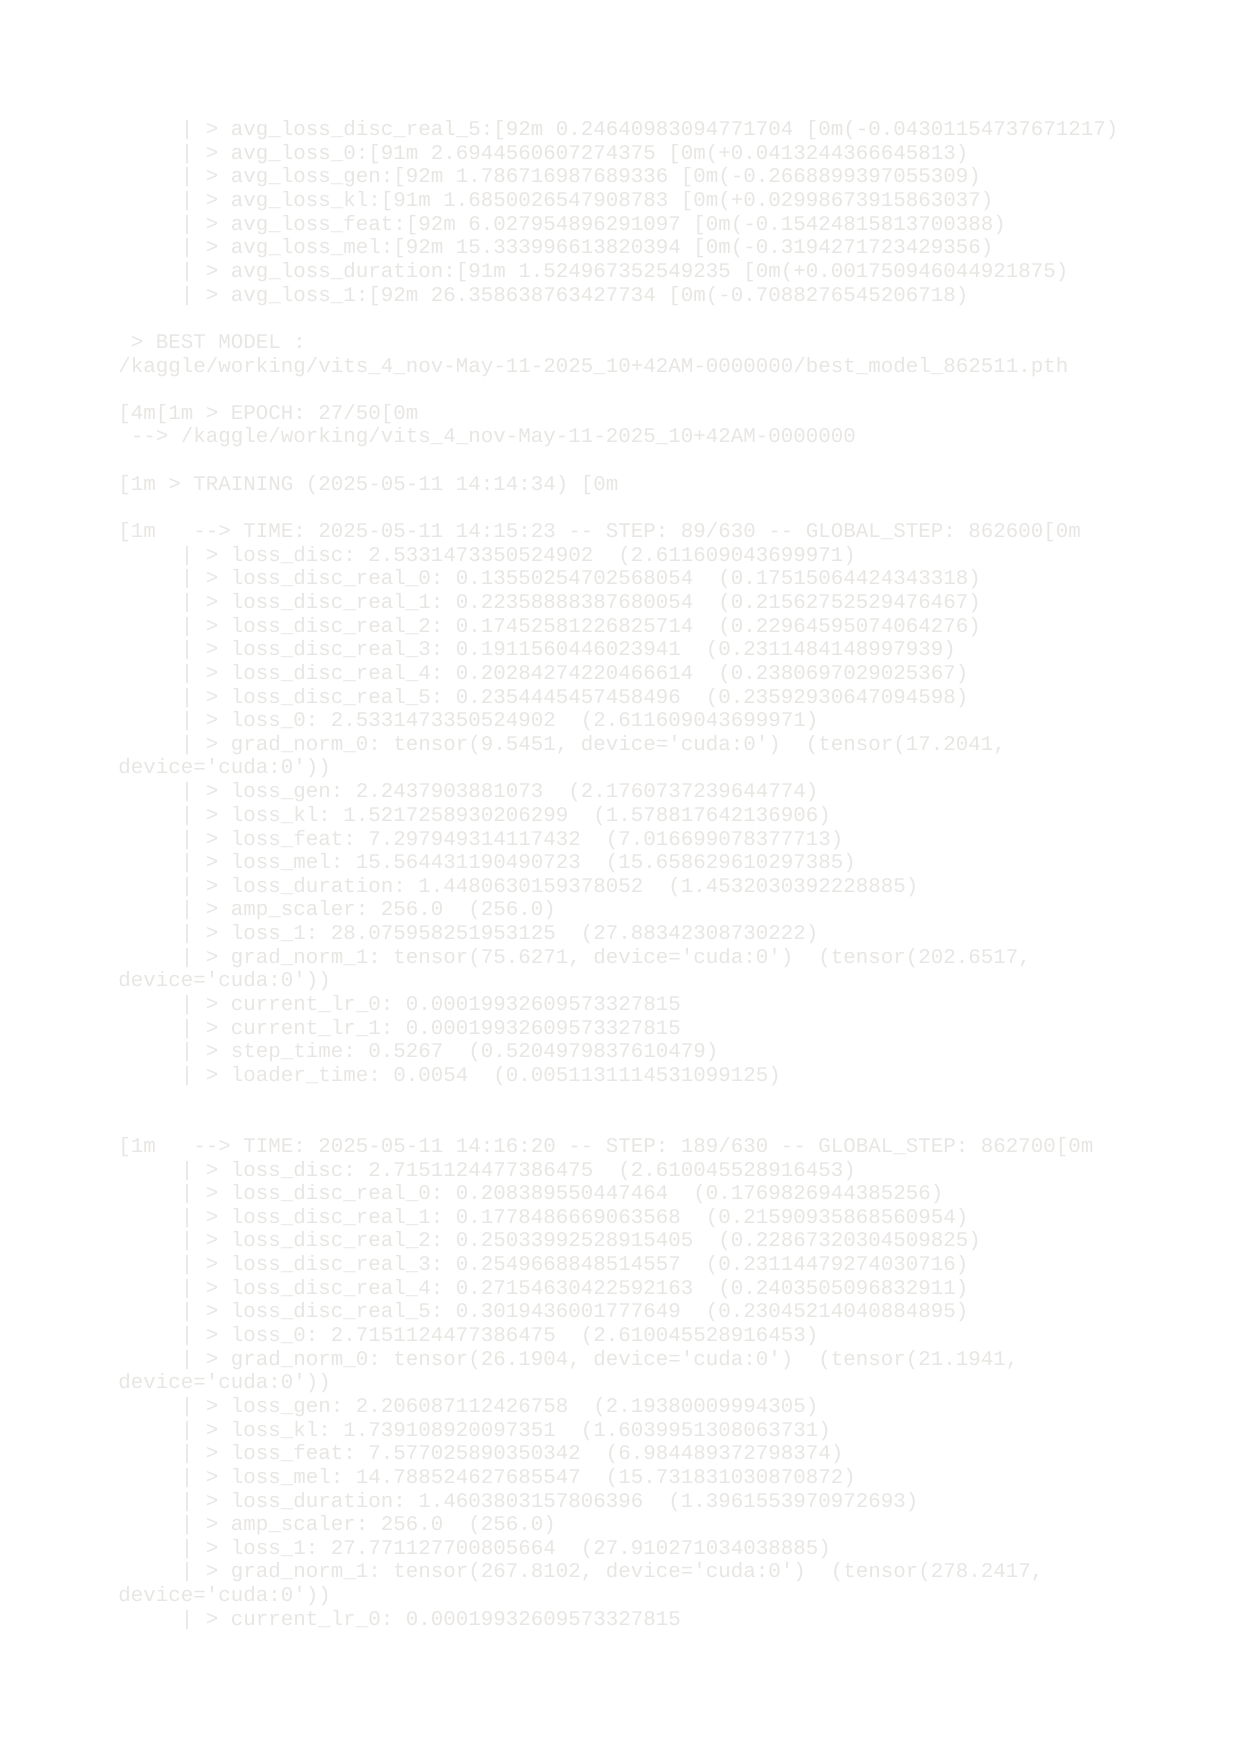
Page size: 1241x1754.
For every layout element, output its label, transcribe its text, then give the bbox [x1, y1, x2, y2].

text | > avg_loss_feat:[92m 6.027954896291097 [0m(-0.15424815813700388) [118, 213, 1122, 236]
text | > loss_disc_real_0: 0.13550254702568054 (0.17515064424343318) [118, 567, 1122, 591]
text [1m > TRAINING (2025-05-11 14:14:34) [0m [118, 473, 1122, 496]
text | > loss_0: 2.7151124477386475 (2.610045528916453) [118, 1324, 1122, 1348]
text | > avg_loss_gen:[92m 1.786716987689336 [0m(-0.2668899397055309) [118, 165, 1122, 189]
text | > loss_gen: 2.206087112426758 (2.19380009994305) [118, 1395, 1122, 1419]
text | > loss_0: 2.5331473350524902 (2.611609043699971) [118, 709, 1122, 733]
text | > avg_loss_disc_real_5:[92m 0.24640983094771704 [0m(-0.04301154737671217) [118, 118, 1122, 142]
text | > loss_duration: 1.4603803157806396 (1.3961553970972693) [118, 1489, 1122, 1513]
text | > loss_disc_real_3: 0.2549668848514557 (0.23114479274030716) [118, 1253, 1122, 1277]
text | > loss_disc_real_2: 0.17452581226825714 (0.22964595074064276) [118, 615, 1122, 638]
text | > avg_loss_kl:[91m 1.6850026547908783 [0m(+0.02998673915863037) [118, 189, 1122, 213]
text | > loss_disc: 2.7151124477386475 (2.610045528916453) [118, 1158, 1122, 1182]
text | > loss_disc_real_5: 0.3019436001777649 (0.23045214040884895) [118, 1300, 1122, 1324]
text | > loss_disc_real_3: 0.1911560446023941 (0.2311484148997939) [118, 638, 1122, 662]
text | > loss_1: 28.075958251953125 (27.88342308730222) [118, 922, 1122, 946]
text | > loss_duration: 1.4480630159378052 (1.4532030392228885) [118, 875, 1122, 898]
text [1m --> TIME: 2025-05-11 14:16:20 -- STEP: 189/630 -- GLOBAL_STEP: 862700[0m [118, 1135, 1122, 1158]
text | > loss_disc_real_2: 0.25033992528915405 (0.22867320304509825) [118, 1229, 1122, 1253]
text | > current_lr_0: 0.00019932609573327815 [118, 1608, 1122, 1631]
text | > amp_scaler: 256.0 (256.0) [118, 1513, 1122, 1537]
text | > loss_disc: 2.5331473350524902 (2.611609043699971) [118, 544, 1122, 567]
text | > loss_kl: 1.739108920097351 (1.6039951308063731) [118, 1419, 1122, 1442]
text | > avg_loss_0:[91m 2.6944560607274375 [0m(+0.0413244366645813) [118, 142, 1122, 165]
text | > loss_mel: 15.564431190490723 (15.658629610297385) [118, 851, 1122, 875]
text | > loss_feat: 7.577025890350342 (6.984489372798374) [118, 1442, 1122, 1466]
text | > loss_disc_real_0: 0.208389550447464 (0.1769826944385256) [118, 1182, 1122, 1206]
text > BEST MODEL : /kaggle/working/vits_4_nov-May-11-2025_10+42AM-0000000/best_model_862511.pth [118, 331, 1122, 378]
text | > grad_norm_1: tensor(267.8102, device='cuda:0') (tensor(278.2417, device='cuda:0')) [118, 1561, 1122, 1608]
text | > loss_disc_real_1: 0.1778486669063568 (0.21590935868560954) [118, 1206, 1122, 1229]
text | > grad_norm_0: tensor(9.5451, device='cuda:0') (tensor(17.2041, device='cuda:0')) [118, 733, 1122, 780]
text | > loss_gen: 2.2437903881073 (2.1760737239644774) [118, 780, 1122, 804]
text | > loss_feat: 7.297949314117432 (7.016699078377713) [118, 827, 1122, 851]
text --> /kaggle/working/vits_4_nov-May-11-2025_10+42AM-0000000 [118, 426, 1122, 449]
text [4m[1m > EPOCH: 27/50[0m [118, 402, 1122, 426]
text | > current_lr_1: 0.00019932609573327815 [118, 1017, 1122, 1040]
text | > loss_disc_real_1: 0.22358888387680054 (0.21562752529476467) [118, 591, 1122, 615]
text | > avg_loss_1:[92m 26.358638763427734 [0m(-0.7088276545206718) [118, 284, 1122, 307]
text | > avg_loss_mel:[92m 15.333996613820394 [0m(-0.3194271723429356) [118, 236, 1122, 260]
text | > loss_disc_real_5: 0.2354445457458496 (0.23592930647094598) [118, 686, 1122, 709]
text | > loss_disc_real_4: 0.20284274220466614 (0.2380697029025367) [118, 662, 1122, 686]
text | > loss_kl: 1.5217258930206299 (1.578817642136906) [118, 804, 1122, 827]
text | > loss_1: 27.771127700805664 (27.910271034038885) [118, 1537, 1122, 1561]
text | > grad_norm_1: tensor(75.6271, device='cuda:0') (tensor(202.6517, device='cuda:0')) [118, 946, 1122, 993]
text | > loader_time: 0.0054 (0.0051131114531099125) [118, 1064, 1122, 1088]
text | > amp_scaler: 256.0 (256.0) [118, 898, 1122, 922]
text | > current_lr_0: 0.00019932609573327815 [118, 993, 1122, 1017]
text | > grad_norm_0: tensor(26.1904, device='cuda:0') (tensor(21.1941, device='cuda:0')) [118, 1348, 1122, 1395]
text | > loss_disc_real_4: 0.27154630422592163 (0.2403505096832911) [118, 1277, 1122, 1300]
text | > avg_loss_duration:[91m 1.524967352549235 [0m(+0.001750946044921875) [118, 260, 1122, 284]
text | > step_time: 0.5267 (0.5204979837610479) [118, 1040, 1122, 1064]
text | > loss_mel: 14.788524627685547 (15.731831030870872) [118, 1466, 1122, 1489]
text [1m --> TIME: 2025-05-11 14:15:23 -- STEP: 89/630 -- GLOBAL_STEP: 862600[0m [118, 520, 1122, 544]
